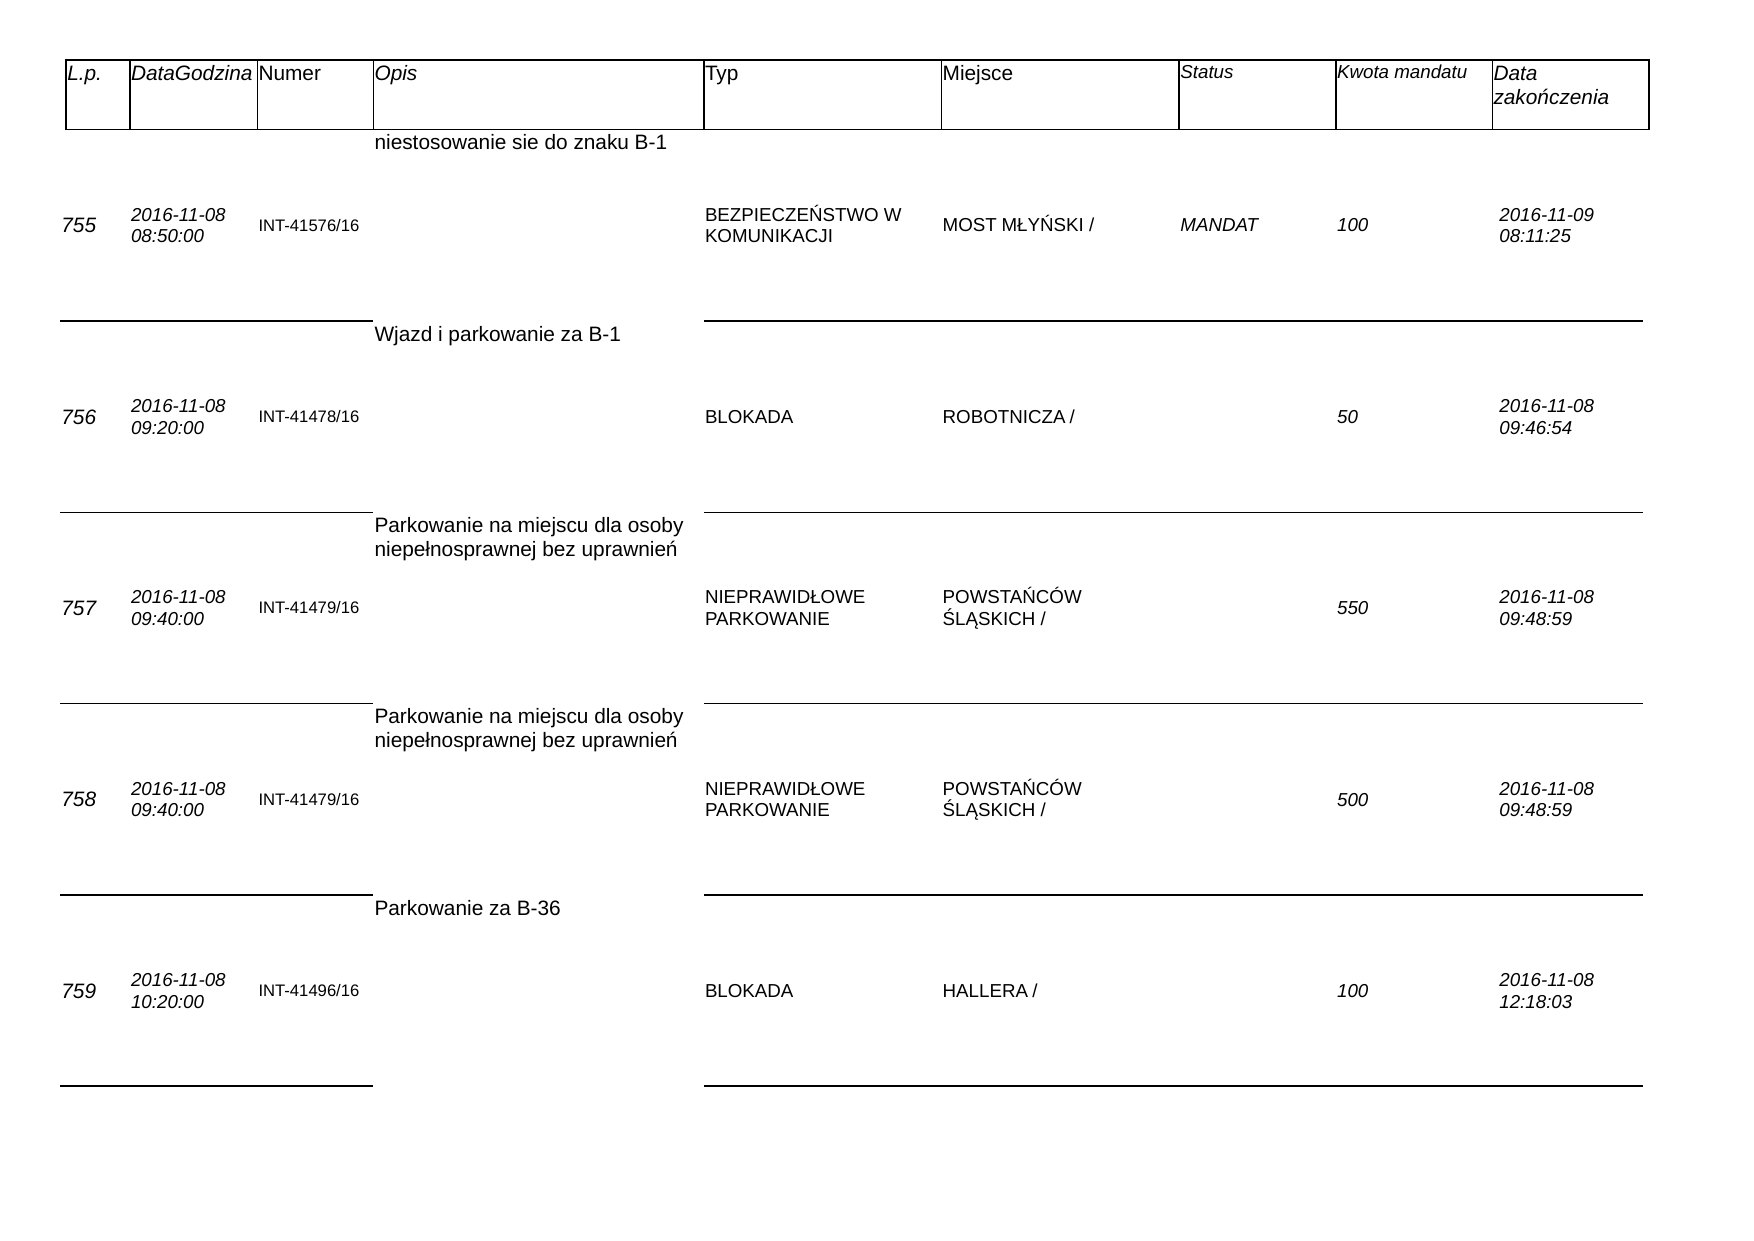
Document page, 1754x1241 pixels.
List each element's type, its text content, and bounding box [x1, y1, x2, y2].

table_header Typ [705, 61, 941, 129]
table_cell [1643, 894, 1649, 1085]
table_cell 2016-11-08 09:48:59 [1498, 513, 1643, 703]
table_cell Parkowanie na miejscu dla osoby niepełnosprawnej bez uprawnień [373, 511, 704, 703]
table_cell 2016-11-09 08:11:25 [1498, 130, 1643, 320]
table_cell 2016-11-08 09:48:59 [1498, 704, 1643, 894]
table_cell 756 [60, 322, 130, 511]
table_cell INT-41478/16 [257, 322, 373, 511]
table_cell Parkowanie na miejscu dla osoby niepełnosprawnej bez uprawnień [373, 703, 704, 894]
table_cell 758 [60, 704, 130, 894]
table_cell 2016-11-08 09:20:00 [130, 322, 257, 511]
table_cell 2016-11-08 09:40:00 [130, 704, 257, 894]
table_cell Wjazd i parkowanie za B-1 [373, 320, 704, 511]
table_header Status [1180, 61, 1335, 129]
table_cell 759 [60, 896, 130, 1085]
table_header Opis [374, 61, 703, 129]
table_header DataGodzina [131, 61, 257, 129]
table_cell BLOKADA [704, 896, 941, 1085]
table_cell INT-41496/16 [257, 896, 373, 1085]
table_cell POWSTAŃCÓW ŚLĄSKICH / [941, 513, 1179, 703]
table_cell [1179, 322, 1336, 511]
table_cell 50 [1336, 322, 1498, 511]
table_cell MANDAT [1179, 130, 1336, 320]
table_cell NIEPRAWIDŁOWE PARKOWANIE [704, 704, 941, 894]
table_cell POWSTAŃCÓW ŚLĄSKICH / [941, 704, 1179, 894]
table_cell INT-41479/16 [257, 513, 373, 703]
table_cell Parkowanie za B-36 [373, 894, 704, 1085]
table_cell ROBOTNICZA / [941, 322, 1179, 511]
table_cell INT-41576/16 [257, 130, 373, 320]
table_cell 100 [1336, 130, 1498, 320]
table_cell 2016-11-08 09:40:00 [130, 513, 257, 703]
table_header Numer [258, 61, 373, 129]
table_cell [1643, 130, 1649, 320]
table_header Data zakończenia [1493, 61, 1648, 129]
table_cell 2016-11-08 09:46:54 [1498, 322, 1643, 511]
table_cell [1179, 704, 1336, 894]
table_cell [1179, 896, 1336, 1085]
table_header Kwota mandatu [1337, 61, 1492, 129]
table_cell MOST MŁYŃSKI / [941, 130, 1179, 320]
table_cell [1643, 320, 1649, 511]
table_cell NIEPRAWIDŁOWE PARKOWANIE [704, 513, 941, 703]
table_cell [1179, 513, 1336, 703]
table_cell 500 [1336, 704, 1498, 894]
table_cell 2016-11-08 12:18:03 [1498, 896, 1643, 1085]
table_cell 550 [1336, 513, 1498, 703]
table_cell [1643, 703, 1649, 894]
table_cell 100 [1336, 896, 1498, 1085]
table_header [60, 59, 65, 129]
table_header Miejsce [942, 61, 1178, 129]
table_cell [1643, 511, 1649, 703]
table_cell INT-41479/16 [257, 704, 373, 894]
table_cell HALLERA / [941, 896, 1179, 1085]
table_cell 2016-11-08 08:50:00 [130, 130, 257, 320]
table_header L.p. [67, 61, 129, 129]
table_cell 757 [60, 513, 130, 703]
table_cell niestosowanie sie do znaku B-1 [373, 130, 704, 320]
table_cell BEZPIECZEŃSTWO W KOMUNIKACJI [704, 130, 941, 320]
table_cell BLOKADA [704, 322, 941, 511]
table_cell 755 [60, 129, 130, 320]
table_cell 2016-11-08 10:20:00 [130, 896, 257, 1085]
